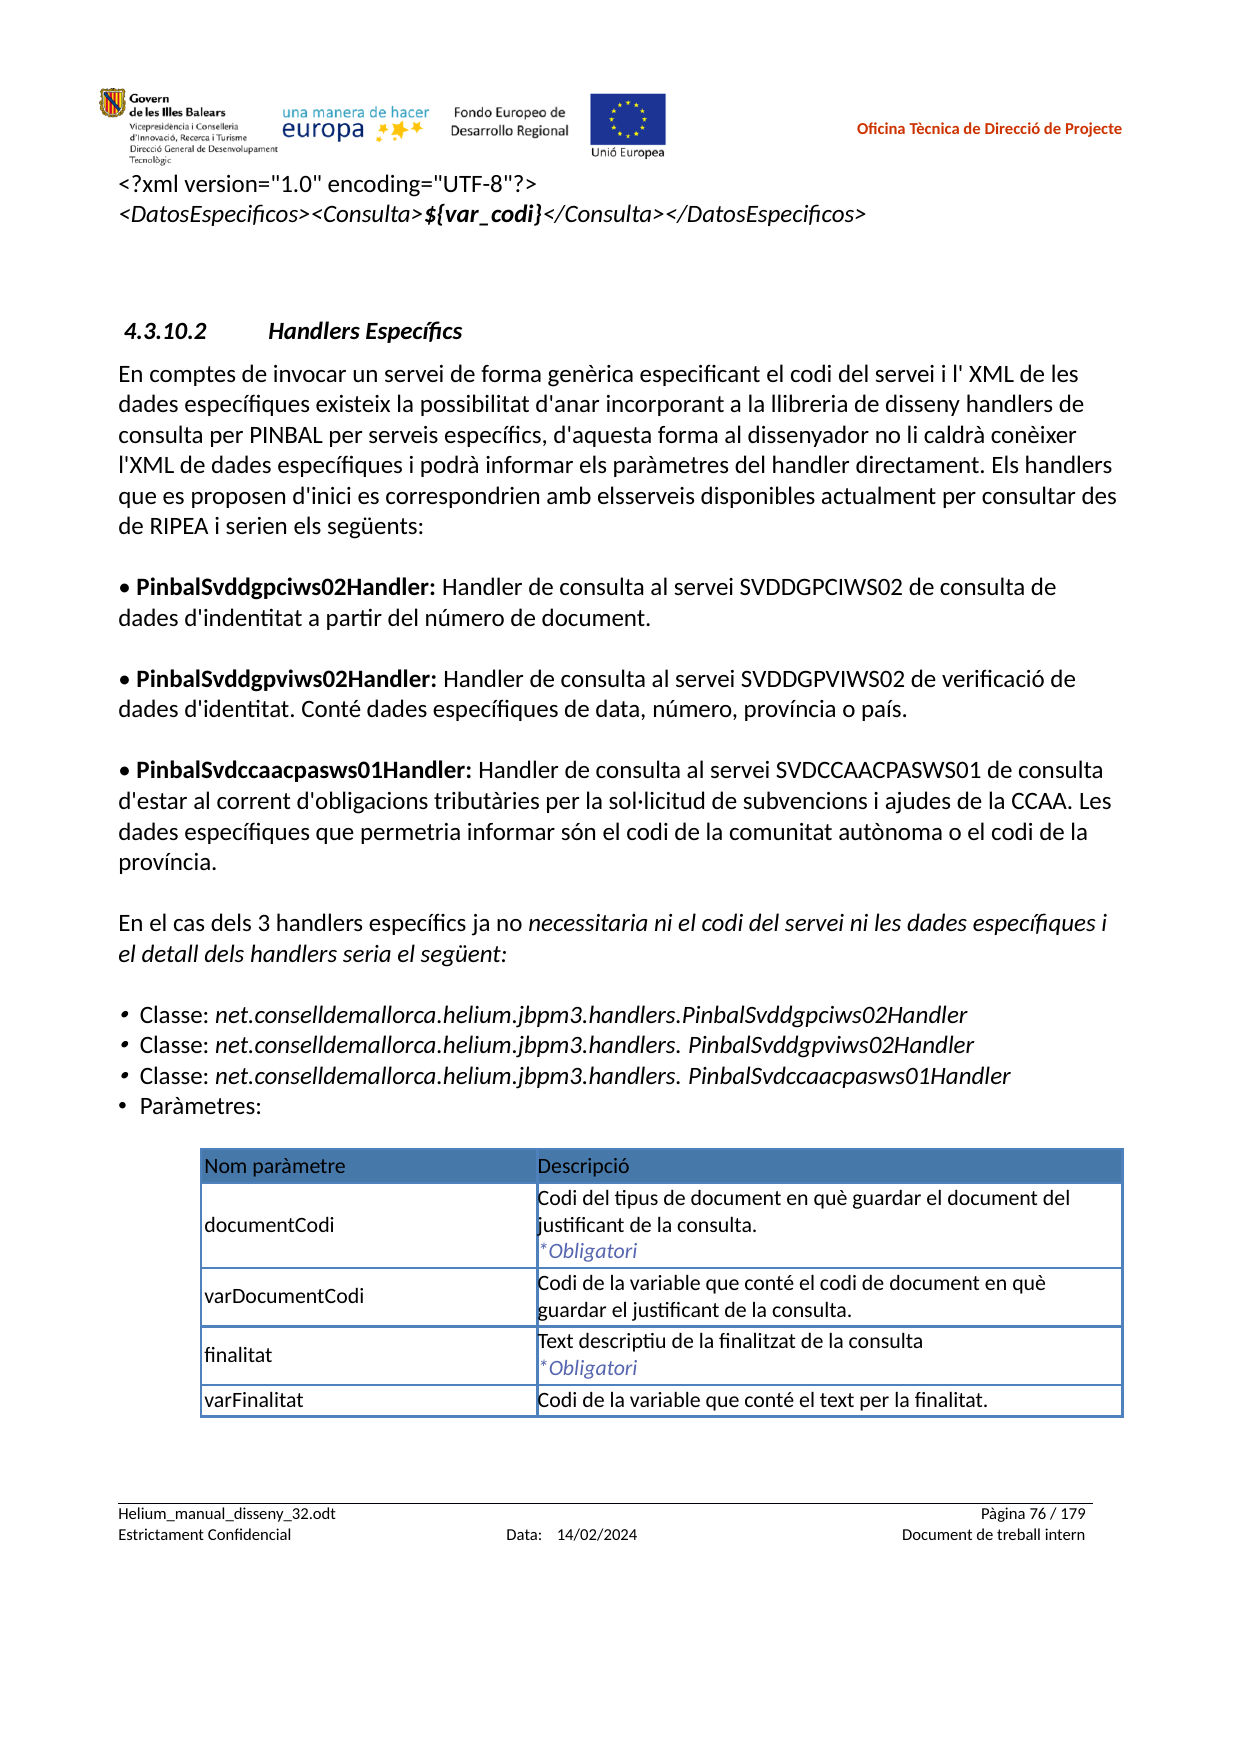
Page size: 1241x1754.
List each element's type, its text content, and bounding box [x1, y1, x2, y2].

text • Classe: net.conselldemallorca.helium.jbpm3.handlers. PinbalSvdccaacpasws01Handler [118, 1060, 1122, 1090]
text <DatosEspecificos><Consulta>${var_codi}</Consulta></DatosEspecificos> [118, 198, 1122, 229]
table_cell finalitat [202, 1328, 536, 1384]
text • PinbalSvdccaacpasws01Handler: Handler de consulta al servei SVDCCAACPASWS01 de consulta d'estar al corrent d'obligacions tributàries per la sol·licitud de subvencions i ajudes de la CCAA. Les dades específiques que permetria informar són el codi de la comunitat autònoma o el codi de la província. [118, 754, 1122, 877]
table_cell documentCodi [202, 1184, 536, 1267]
text En el cas dels 3 handlers específics ja no necessitaria ni el codi del servei ni les dades específiques i el detall dels handlers seria el següent: [118, 907, 1122, 968]
table_cell Codi de la variable que conté el codi de document en què guardar el justificant de la consulta. [539, 1269, 1121, 1325]
text • PinbalSvddgpciws02Handler: Handler de consulta al servei SVDDGPCIWS02 de consulta de dades d'indentitat a partir del número de document. [118, 571, 1122, 632]
picture [99, 87, 668, 166]
table_cell Codi del tipus de document en què guardar el document del justificant de la consulta. *Obligatori [539, 1184, 1121, 1267]
table_cell varFinalitat [202, 1386, 536, 1415]
table_cell Text descriptiu de la finalitzat de la consulta *Obligatori [539, 1328, 1121, 1384]
table_cell varDocumentCodi [202, 1269, 536, 1325]
text • Classe: net.conselldemallorca.helium.jbpm3.handlers.PinbalSvddgpciws02Handler [118, 999, 1122, 1029]
text En comptes de invocar un servei de forma genèrica especificant el codi del servei i l' XML de les dades específiques existeix la possibilitat d'anar incorporant a la llibreria de disseny handlers de consulta per PINBAL per serveis específics, d'aquesta forma al dissenyador no li caldrà conèixer l'XML de dades específiques i podrà informar els paràmetres del handler directament. Els handlers que es proposen d'inici es correspondrien amb elsserveis disponibles actualment per consultar des de RIPEA i serien els següents: [118, 358, 1122, 541]
text • PinbalSvddgpviws02Handler: Handler de consulta al servei SVDDGPVIWS02 de verificació de dades d'identitat. Conté dades específiques de data, número, província o país. [118, 663, 1122, 724]
table_header Descripció [539, 1150, 1121, 1182]
subtitle Handlers Específics [118, 315, 1122, 345]
text • Paràmetres: [118, 1090, 1122, 1121]
text <?xml version="1.0" encoding="UTF-8"?> [118, 168, 1122, 198]
table_cell Codi de la variable que conté el text per la finalitat. [539, 1386, 1121, 1415]
text • Classe: net.conselldemallorca.helium.jbpm3.handlers. PinbalSvddgpviws02Handler [118, 1029, 1122, 1060]
table_header Nom paràmetre [202, 1150, 536, 1182]
